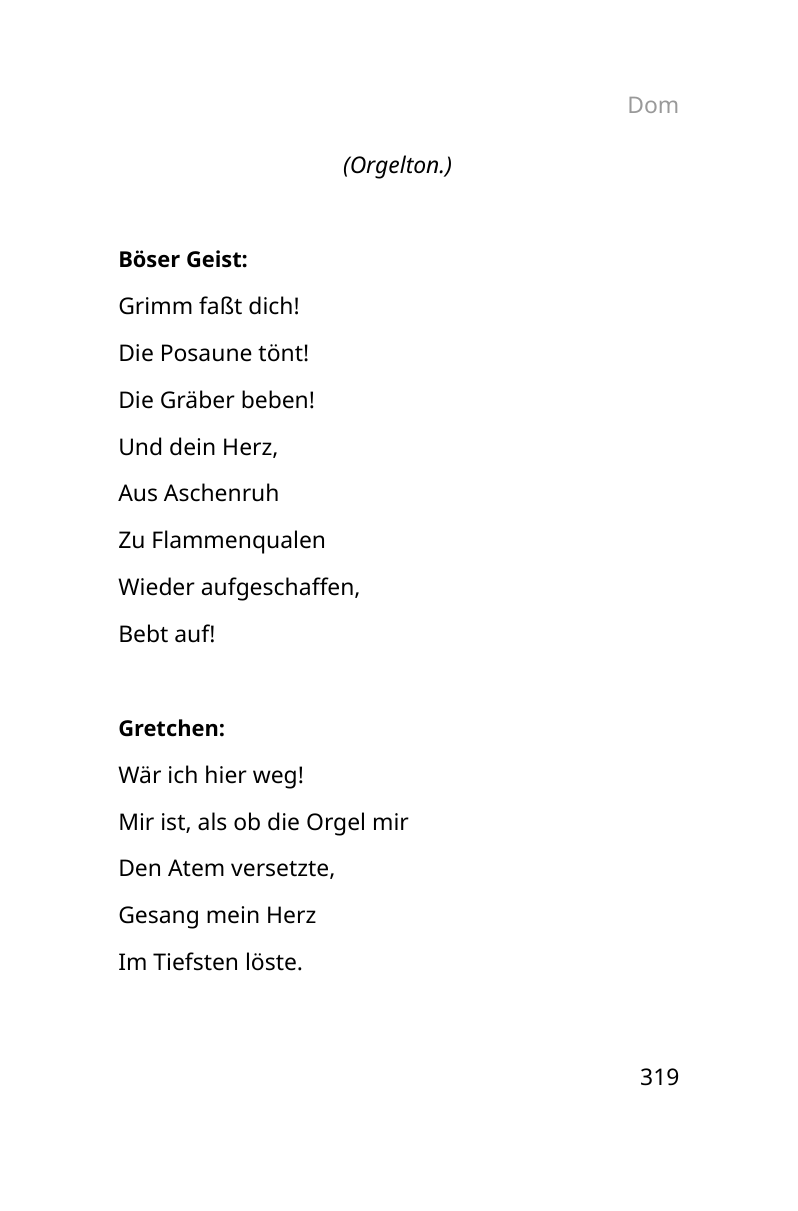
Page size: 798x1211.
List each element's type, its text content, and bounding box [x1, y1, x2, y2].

text (Orgelton.) [118, 149, 679, 181]
text Gretchen: Wär ich hier weg! Mir ist, als ob die Orgel mir Den Atem versetzte, Gesang mein Herz Im Tiefsten löste. [118, 683, 679, 977]
text Böser Geist: Grimm faßt dich! Die Posaune tönt! Die Gräber beben! Und dein Herz, Aus Aschenruh Zu Flammenqualen Wieder aufgeschaffen, Bebt auf! [118, 208, 679, 649]
